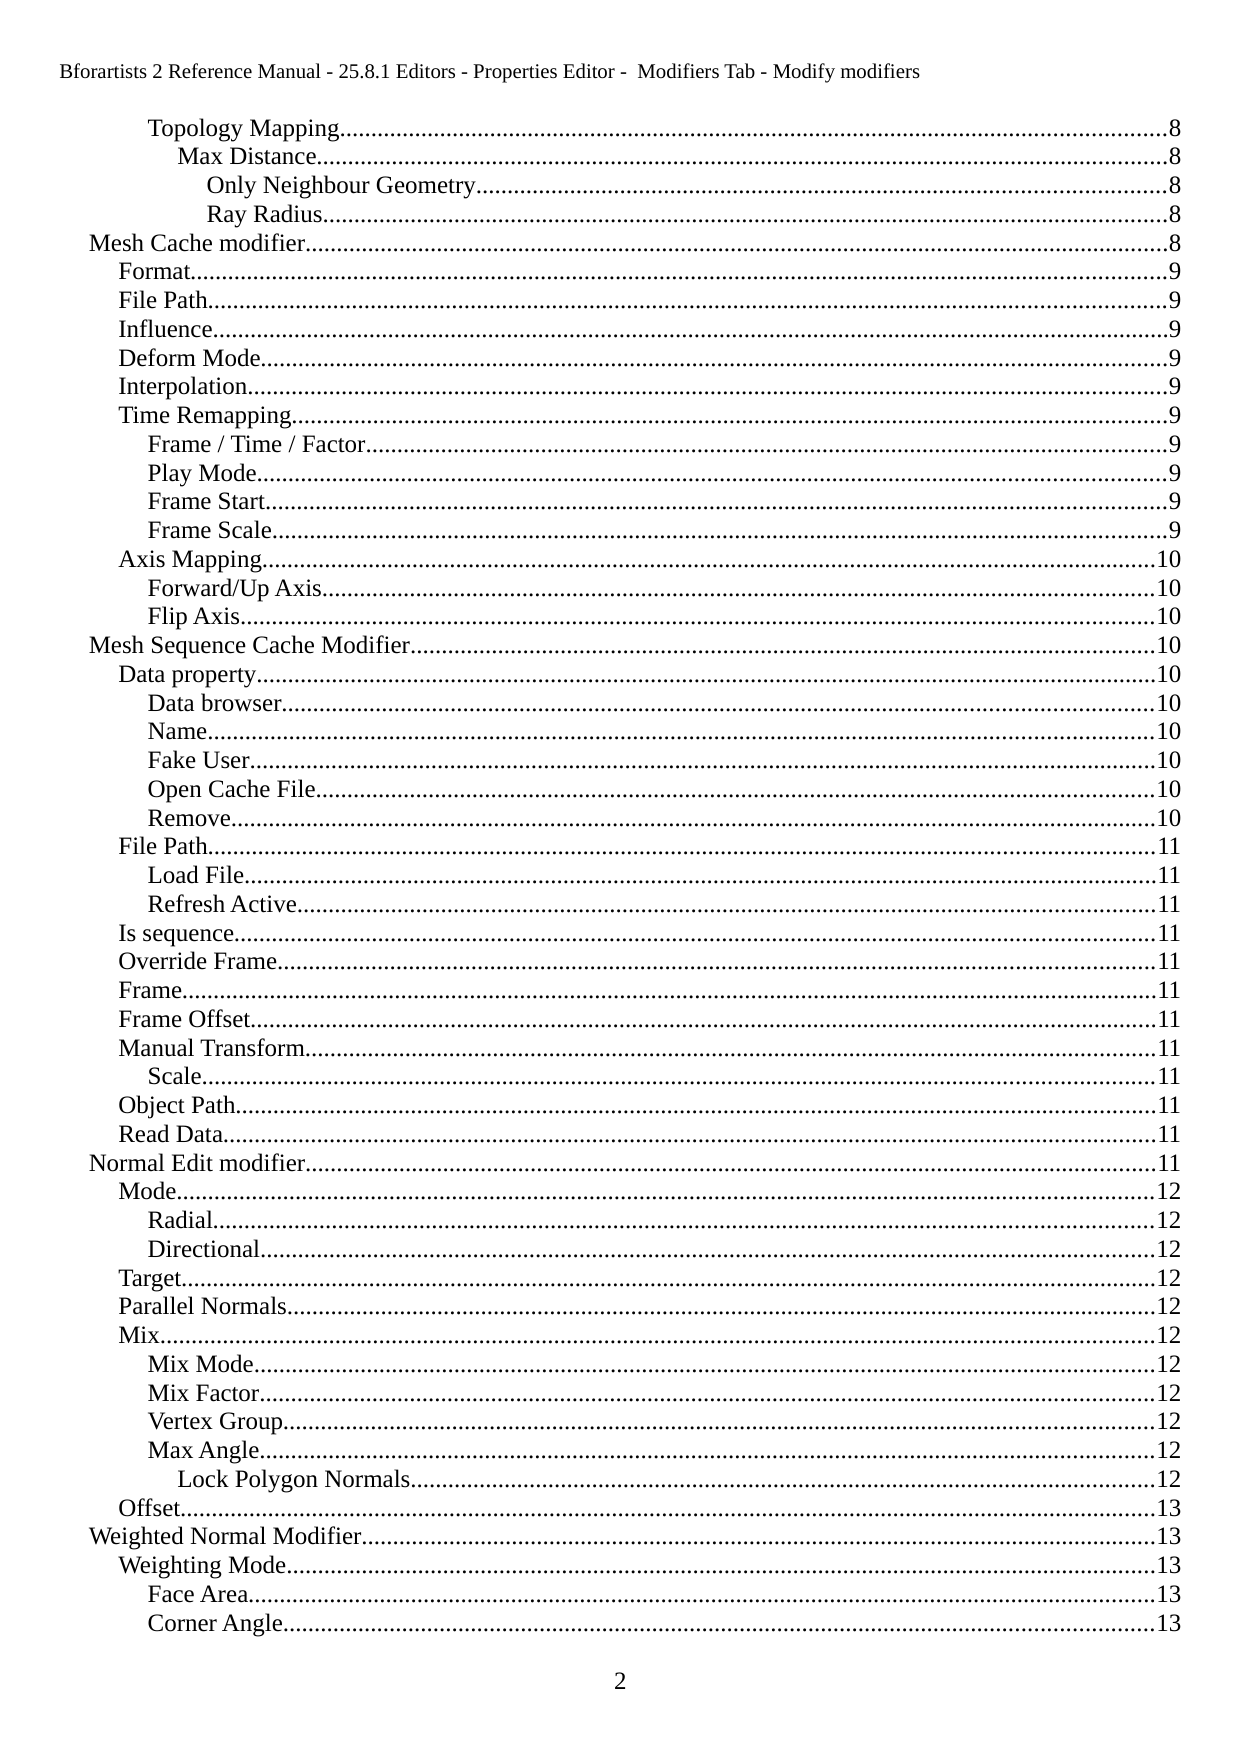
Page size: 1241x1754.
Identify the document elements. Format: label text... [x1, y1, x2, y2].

text Lock Polygon Normals 12 [177, 1464, 1181, 1493]
text Mix 12 [118, 1320, 1181, 1349]
text Flip Axis 10 [147, 601, 1181, 630]
text Open Cache File 10 [147, 774, 1181, 803]
text Override Frame 11 [118, 946, 1181, 975]
text Face Area 13 [147, 1579, 1181, 1608]
text Radial 12 [147, 1205, 1181, 1234]
text Refresh Active 11 [147, 889, 1181, 918]
text Data browser 10 [147, 688, 1181, 716]
text Weighted Normal Modifier 13 [88, 1521, 1181, 1550]
text Name 10 [147, 716, 1181, 745]
text Frame 11 [118, 975, 1181, 1004]
text Time Remapping 9 [118, 400, 1181, 429]
text Influence 9 [118, 314, 1181, 343]
text Mode 12 [118, 1176, 1181, 1205]
text File Path 11 [118, 831, 1181, 860]
text Mix Mode 12 [147, 1349, 1181, 1378]
text Corner Angle 13 [147, 1608, 1181, 1636]
text Play Mode 9 [147, 458, 1181, 486]
text Frame Scale 9 [147, 515, 1181, 544]
text Frame / Time / Factor 9 [147, 429, 1181, 458]
text Load File 11 [147, 860, 1181, 889]
text Max Distance 8 [177, 141, 1181, 170]
text Axis Mapping 10 [118, 544, 1181, 573]
text Mesh Sequence Cache Modifier 10 [88, 630, 1181, 659]
text Directional 12 [147, 1234, 1181, 1263]
text Manual Transform 11 [118, 1033, 1181, 1061]
text Mix Factor 12 [147, 1378, 1181, 1406]
text Interpolation 9 [118, 371, 1181, 400]
text Frame Start 9 [147, 486, 1181, 515]
text Format 9 [118, 256, 1181, 285]
text Is sequence 11 [118, 918, 1181, 946]
text Topology Mapping 8 [147, 113, 1181, 141]
text Only Neighbour Geometry 8 [206, 170, 1181, 199]
text Remove 10 [147, 803, 1181, 831]
text Ray Radius 8 [206, 199, 1181, 228]
text Fake User 10 [147, 745, 1181, 774]
text Normal Edit modifier 11 [88, 1148, 1181, 1176]
text Mesh Cache modifier 8 [88, 228, 1181, 256]
text Target 12 [118, 1263, 1181, 1291]
text Forward/Up Axis 10 [147, 573, 1181, 601]
text Scale 11 [147, 1061, 1181, 1090]
text Read Data 11 [118, 1119, 1181, 1148]
text Frame Offset 11 [118, 1004, 1181, 1033]
text Object Path 11 [118, 1090, 1181, 1119]
text Max Angle 12 [147, 1435, 1181, 1464]
text Data property 10 [118, 659, 1181, 688]
text Deform Mode 9 [118, 343, 1181, 371]
text File Path 9 [118, 285, 1181, 314]
text Offset 13 [118, 1493, 1181, 1521]
text Weighting Mode 13 [118, 1550, 1181, 1579]
text Parallel Normals 12 [118, 1291, 1181, 1320]
text Vertex Group 12 [147, 1406, 1181, 1435]
